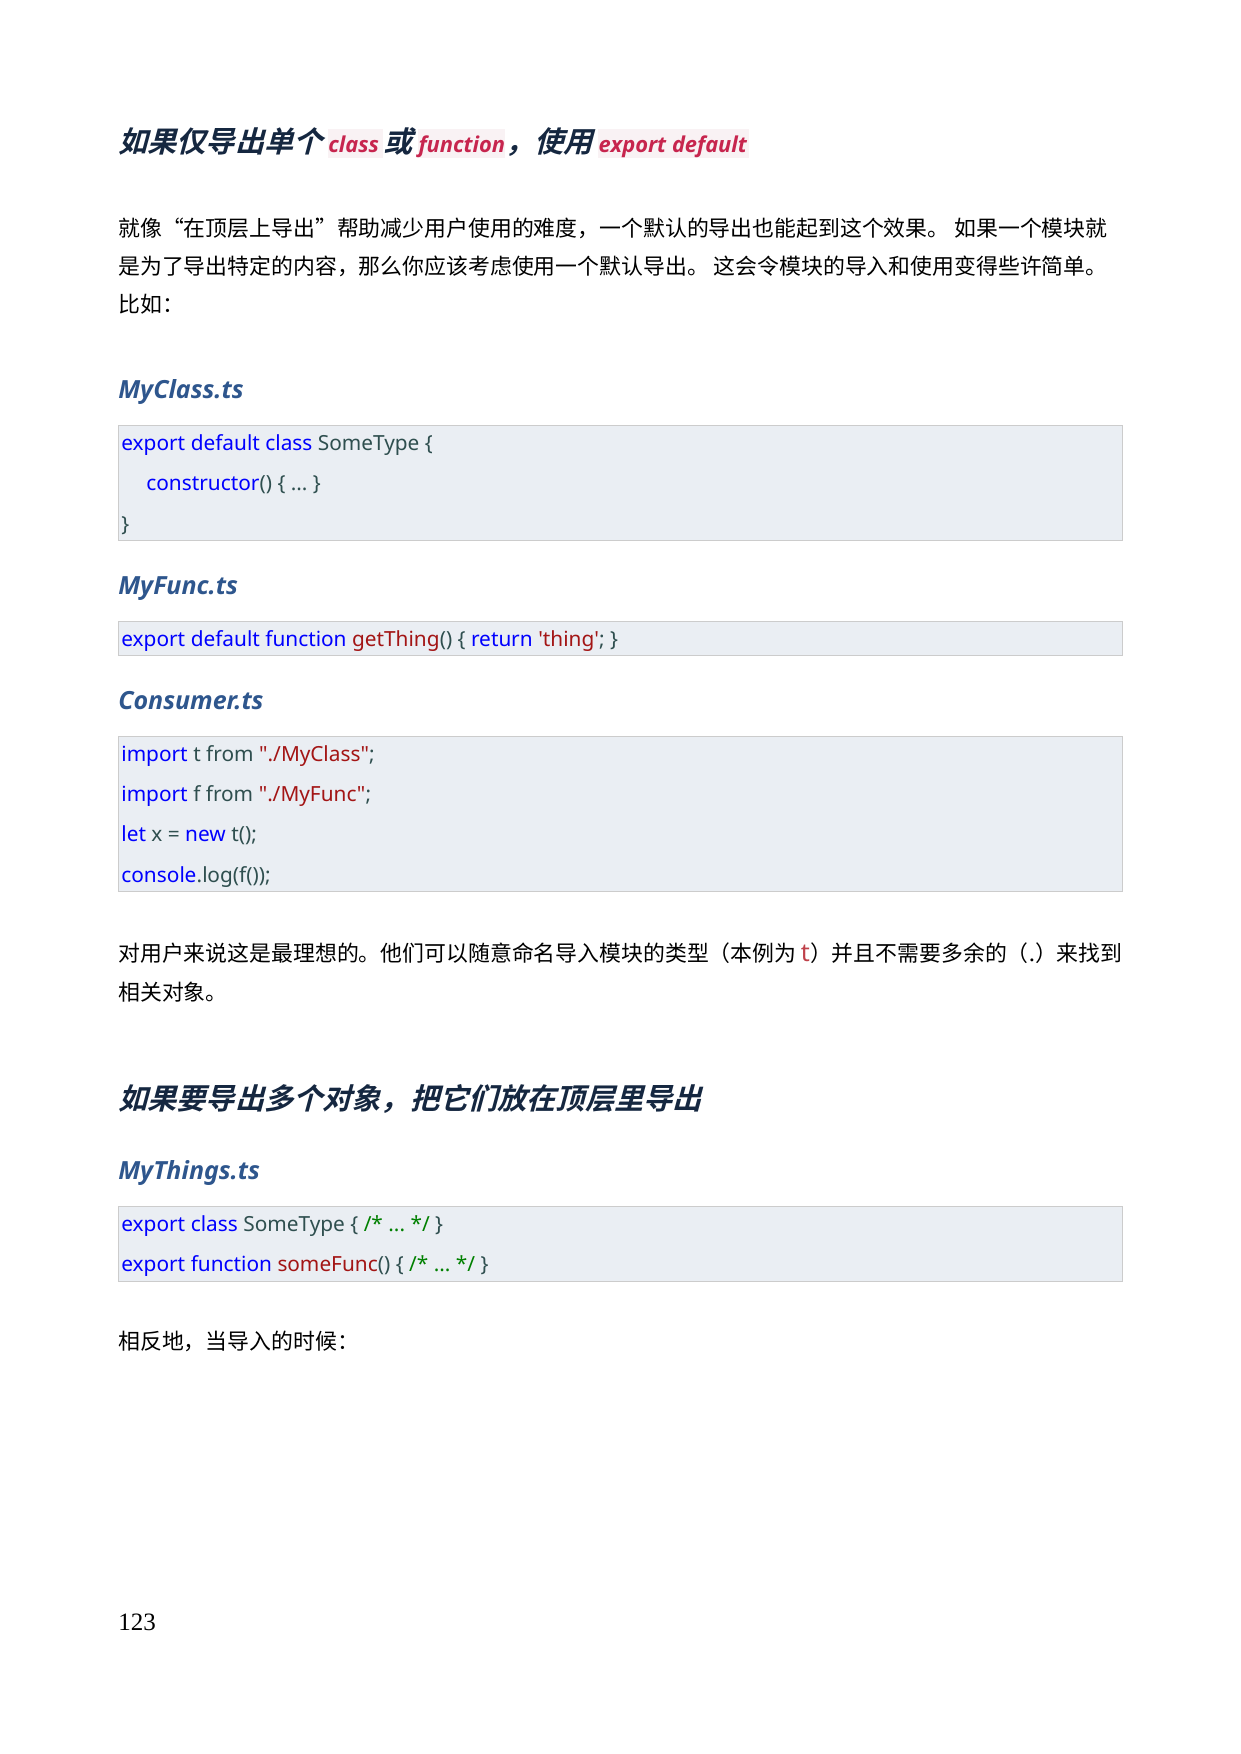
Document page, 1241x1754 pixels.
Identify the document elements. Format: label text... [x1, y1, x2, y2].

text 就像“在顶层上导出”帮助减少用户使用的难度，一个默认的导出也能起到这个效果。 如果一个模块就是为了导出特定的内容，那么你应该考虑使用一个默认导出。 这会令模块的导入和使用变得些许简单。 比如： [118, 211, 1122, 319]
text export default class SomeType { [119, 426, 1122, 457]
text let x = new t(); [119, 817, 1122, 848]
text export function someFunc() { /* ... */ } [119, 1246, 1122, 1281]
text export default function getThing() { return 'thing'; } [119, 622, 1122, 655]
text 相反地，当导入的时候： [118, 1324, 1122, 1356]
subtitle MyClass.ts [118, 372, 1122, 406]
text console.log(f()); [119, 857, 1122, 891]
text import t from "./MyClass"; [119, 737, 1122, 767]
text import f from "./MyFunc"; [119, 776, 1122, 808]
subtitle 如果要导出多个对象，把它们放在顶层里导出 [118, 1075, 1122, 1117]
text } [119, 506, 1122, 540]
subtitle 如果仅导出单个class或function，使用export default [118, 118, 1122, 160]
subtitle MyFunc.ts [118, 568, 1122, 602]
subtitle Consumer.ts [118, 683, 1122, 717]
text constructor() { ... } [119, 465, 1122, 497]
text 对用户来说这是最理想的。他们可以随意命名导入模块的类型（本例为t）并且不需要多余的（.）来找到相关对象。 [118, 934, 1122, 1006]
subtitle MyThings.ts [118, 1153, 1122, 1187]
text export class SomeType { /* ... */ } [119, 1207, 1122, 1237]
